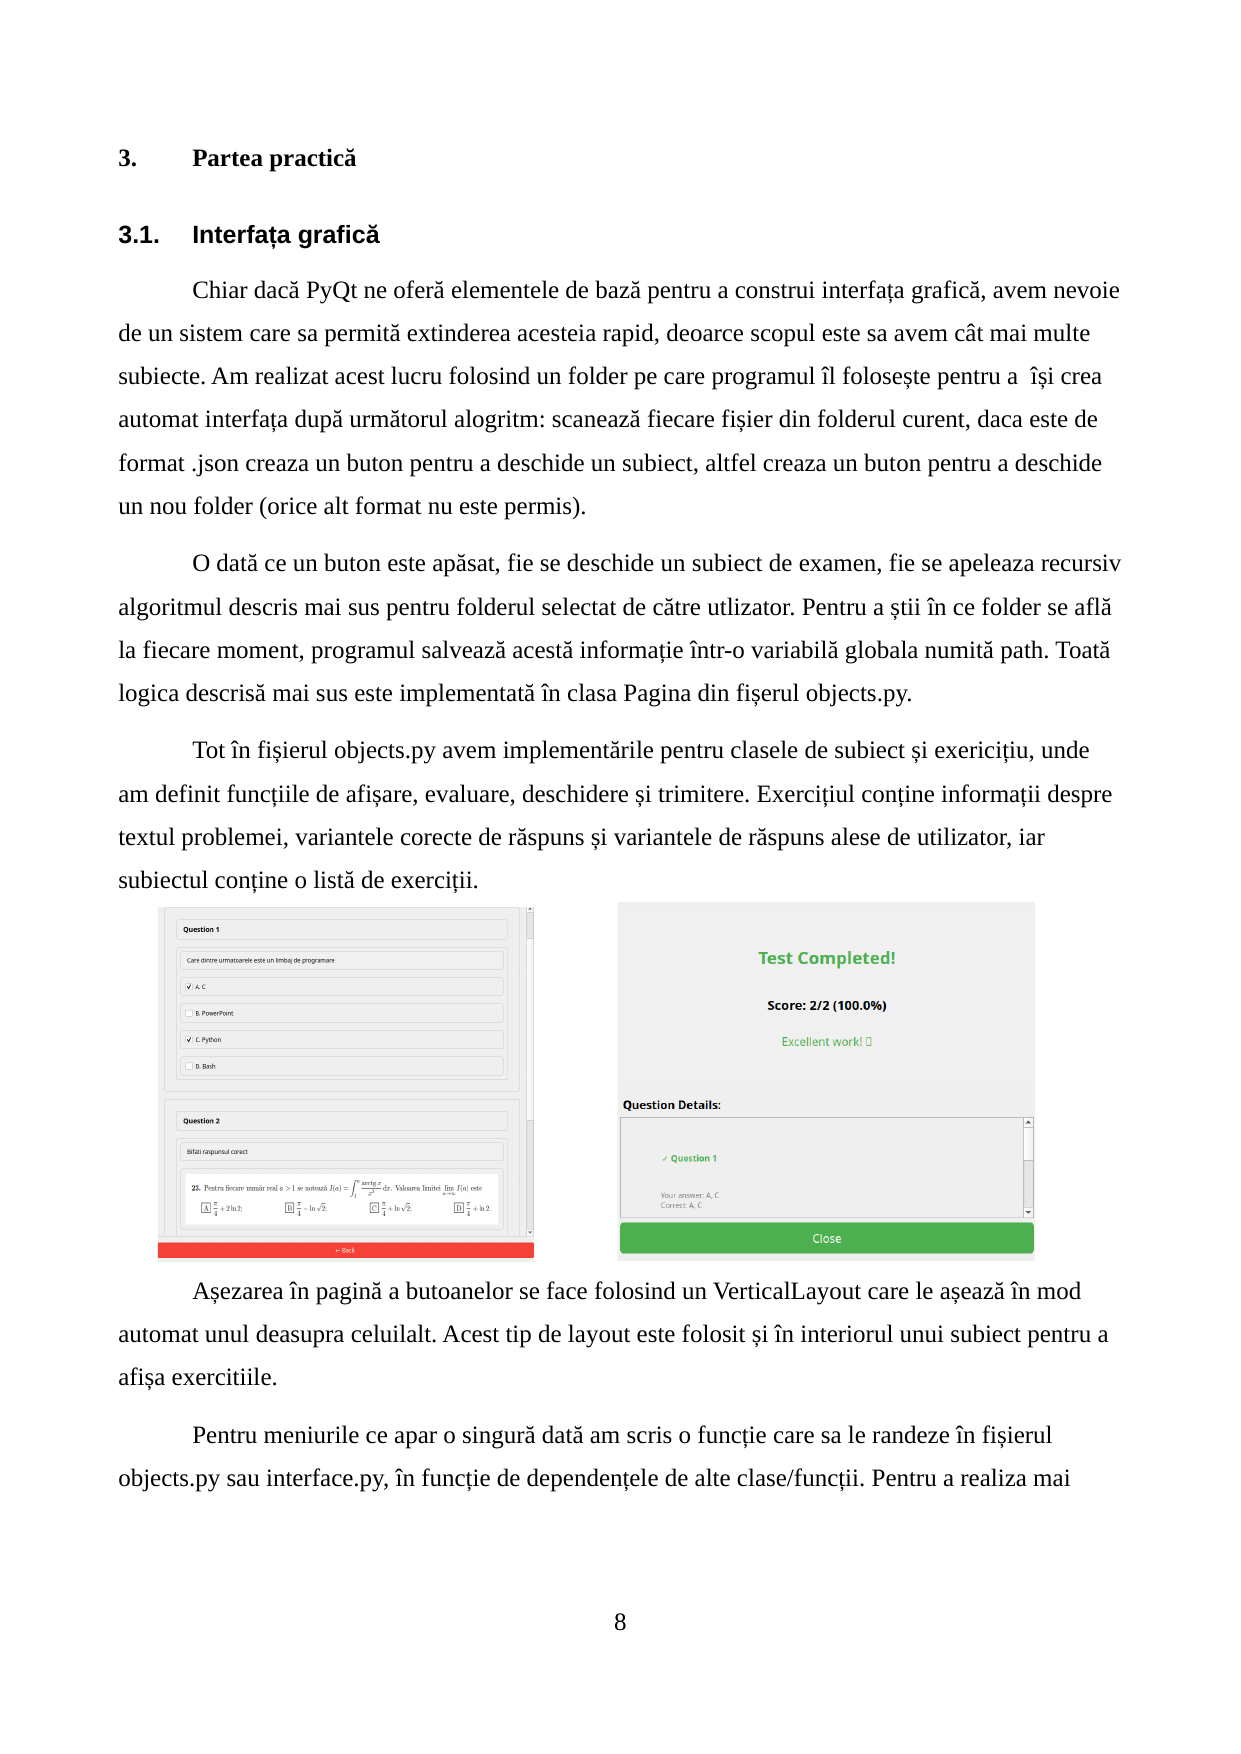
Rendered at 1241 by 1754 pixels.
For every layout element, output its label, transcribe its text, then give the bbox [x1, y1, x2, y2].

text Chiar dacă PyQt ne oferă elementele de bază pentru a construi interfața grafică, avem nevoie de un sistem care sa permită extinderea acesteia rapid, deoarce scopul este sa avem cât mai multe subiecte. Am realizat acest lucru folosind un folder pe care programul îl folosește pentru a își crea automat interfața după următorul alogritm: scanează fiecare fișier din folderul curent, daca este de format .json creaza un buton pentru a deschide un subiect, altfel creaza un buton pentru a deschide un nou folder (orice alt format nu este permis). [118, 275, 1122, 519]
text Așezarea în pagină a butoanelor se face folosind un VerticalLayout care le așează în mod automat unul deasupra celuilalt. Acest tip de layout este folosit și în interiorul unui subiect pentru a afișa exercitiile. [118, 1262, 1122, 1391]
picture [157, 907, 535, 1262]
subtitle Partea practică [118, 143, 1122, 172]
subtitle Interfața grafică [118, 219, 1122, 248]
picture [617, 902, 1035, 1261]
text Pentru meniurile ce apar o singură dată am scris o funcție care sa le randeze în fișierul objects.py sau interface.py, în funcție de dependențele de alte clase/funcții. Pentru a realiza mai [118, 1420, 1122, 1492]
text O dată ce un buton este apăsat, fie se deschide un subiect de examen, fie se apeleaza recursiv algoritmul descris mai sus pentru folderul selectat de către utlizator. Pentru a știi în ce folder se află la fiecare moment, programul salvează acestă informație într-o variabilă globala numită path. Toată logica descrisă mai sus este implementată în clasa Pagina din fișerul objects.py. [118, 548, 1122, 707]
text Tot în fișierul objects.py avem implementările pentru clasele de subiect și exericițiu, unde am definit funcțiile de afișare, evaluare, deschidere și trimitere. Exercițiul conține informații despre textul problemei, variantele corecte de răspuns și variantele de răspuns alese de utilizator, iar subiectul conține o listă de exerciții. [118, 736, 1122, 894]
